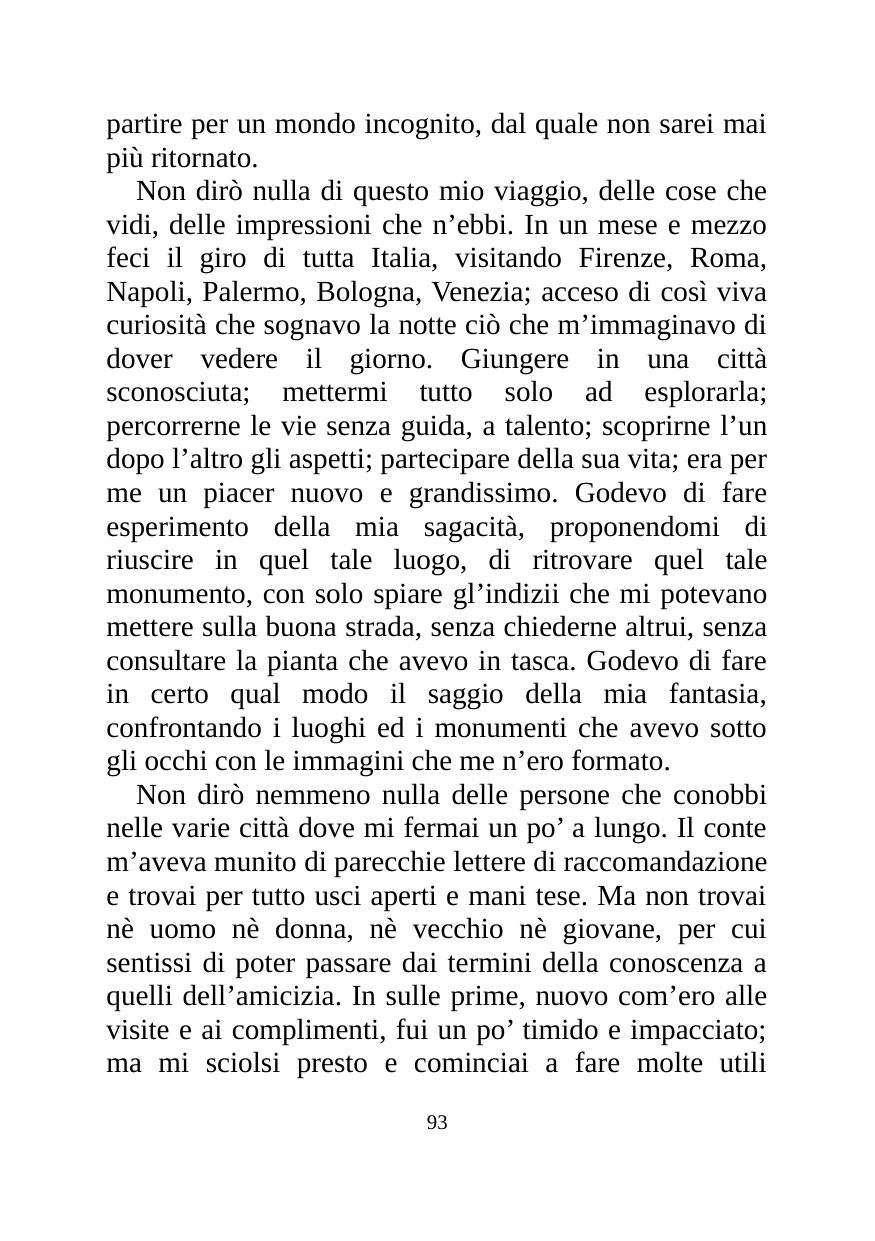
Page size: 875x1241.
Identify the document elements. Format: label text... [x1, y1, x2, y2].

text partire per un mondo incognito, dal quale non sarei mai più ritornato. [106, 106, 768, 173]
text Non dirò nulla di questo mio viaggio, delle cose che vidi, delle impressioni che n’ebbi. In un mese e mezzo feci il giro di tutta Italia, visitando Firenze, Roma, Napoli, Palermo, Bologna, Venezia; acceso di così viva curiosità che sognavo la notte ciò che m’immaginavo di dover vedere il giorno. Giungere in una città sconosciuta; mettermi tutto solo ad esplorarla; percorrerne le vie senza guida, a talento; scoprirne l’un dopo l’altro gli aspetti; partecipare della sua vita; era per me un piacer nuovo e grandissimo. Godevo di fare esperimento della mia sagacità, proponendomi di riuscire in quel tale luogo, di ritrovare quel tale monumento, con solo spiare gl’indizii che mi potevano mettere sulla buona strada, senza chiederne altrui, senza consultare la pianta che avevo in tasca. Godevo di fare in certo qual modo il saggio della mia fantasia, confrontando i luoghi ed i monumenti che avevo sotto gli occhi con le immagini che me n’ero formato. [106, 173, 768, 777]
text Non dirò nemmeno nulla delle persone che conobbi nelle varie città dove mi fermai un po’ a lungo. Il conte m’aveva munito di parecchie lettere di raccomandazione e trovai per tutto usci aperti e mani tese. Ma non trovai nè uomo nè donna, nè vecchio nè giovane, per cui sentissi di poter passare dai termini della conoscenza a quelli dell’amicizia. In sulle prime, nuovo com’ero alle visite e ai complimenti, fui un po’ timido e impacciato; ma mi sciolsi presto e cominciai a fare molte utili [106, 777, 768, 1079]
